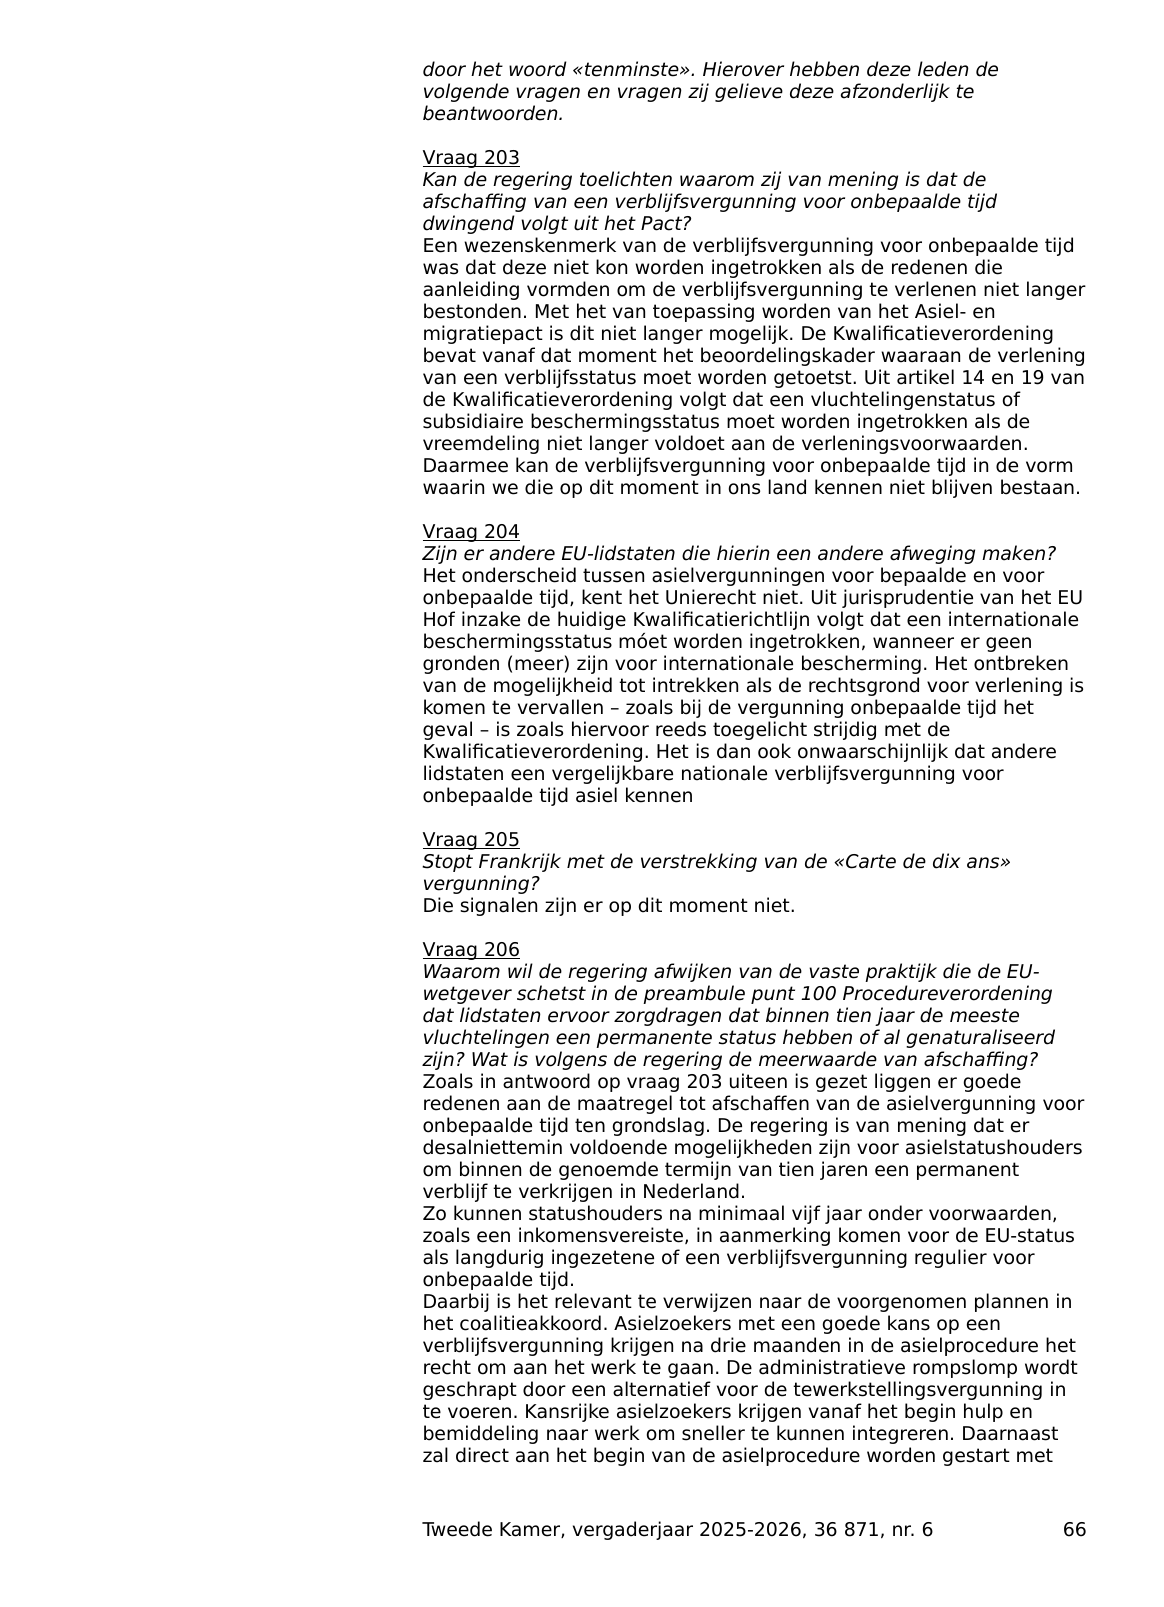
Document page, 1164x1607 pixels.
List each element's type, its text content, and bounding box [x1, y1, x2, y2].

text Vraag 204 [422, 521, 1087, 543]
text Daarbij is het relevant te verwijzen naar de voorgenomen plannen in het coalitieakkoord. Asielzoekers met een goede kans op een verblijfsvergunning krijgen na drie maanden in de asielprocedure het recht om aan het werk te gaan. De administratieve rompslomp wordt geschrapt door een alternatief voor de tewerkstellingsvergunning in te voeren. Kansrijke asielzoekers krijgen vanaf het begin hulp en bemiddeling naar werk om sneller te kunnen integreren. Daarnaast zal direct aan het begin van de asielprocedure worden gestart met [422, 1291, 1087, 1467]
text Vraag 206 [422, 939, 1087, 961]
text Zijn er andere EU-lidstaten die hierin een andere afweging maken? [422, 543, 1087, 565]
text Vraag 205 [422, 829, 1087, 851]
text Het onderscheid tussen asielvergunningen voor bepaalde en voor onbepaalde tijd, kent het Unierecht niet. Uit jurisprudentie van het EU Hof inzake de huidige Kwalificatierichtlijn volgt dat een internationale beschermingsstatus móet worden ingetrokken, wanneer er geen gronden (meer) zijn voor internationale bescherming. Het ontbreken van de mogelijkheid tot intrekken als de rechtsgrond voor verlening is komen te vervallen – zoals bij de vergunning onbepaalde tijd het geval – is zoals hiervoor reeds toegelicht strijdig met de Kwalificatieverordening. Het is dan ook onwaarschijnlijk dat andere lidstaten een vergelijkbare nationale verblijfsvergunning voor onbepaalde tijd asiel kennen [422, 565, 1087, 807]
text Waarom wil de regering afwijken van de vaste praktijk die de EU-wetgever schetst in de preambule punt 100 Procedureverordening dat lidstaten ervoor zorgdragen dat binnen tien jaar de meeste vluchtelingen een permanente status hebben of al genaturaliseerd zijn? Wat is volgens de regering de meerwaarde van afschaffing? [422, 961, 1087, 1071]
text Stopt Frankrijk met de verstrekking van de «Carte de dix ans» vergunning? [422, 851, 1087, 895]
text Een wezenskenmerk van de verblijfsvergunning voor onbepaalde tijd was dat deze niet kon worden ingetrokken als de redenen die aanleiding vormden om de verblijfsvergunning te verlenen niet langer bestonden. Met het van toepassing worden van het Asiel- en migratiepact is dit niet langer mogelijk. De Kwalificatieverordening bevat vanaf dat moment het beoordelingskader waaraan de verlening van een verblijfsstatus moet worden getoetst. Uit artikel 14 en 19 van de Kwalificatieverordening volgt dat een vluchtelingenstatus of subsidiaire beschermingsstatus moet worden ingetrokken als de vreemdeling niet langer voldoet aan de verleningsvoorwaarden. Daarmee kan de verblijfsvergunning voor onbepaalde tijd in de vorm waarin we die op dit moment in ons land kennen niet blijven bestaan. [422, 235, 1087, 499]
text Zo kunnen statushouders na minimaal vijf jaar onder voorwaarden, zoals een inkomensvereiste, in aanmerking komen voor de EU-status als langdurig ingezetene of een verblijfsvergunning regulier voor onbepaalde tijd. [422, 1203, 1087, 1291]
text Vraag 203 [422, 147, 1087, 169]
text Kan de regering toelichten waarom zij van mening is dat de afschaffing van een verblijfsvergunning voor onbepaalde tijd dwingend volgt uit het Pact? [422, 169, 1087, 235]
text Die signalen zijn er op dit moment niet. [422, 895, 1087, 917]
text Zoals in antwoord op vraag 203 uiteen is gezet liggen er goede redenen aan de maatregel tot afschaffen van de asielvergunning voor onbepaalde tijd ten grondslag. De regering is van mening dat er desalniettemin voldoende mogelijkheden zijn voor asielstatushouders om binnen de genoemde termijn van tien jaren een permanent verblijf te verkrijgen in Nederland. [422, 1071, 1087, 1203]
text door het woord «tenminste». Hierover hebben deze leden de volgende vragen en vragen zij gelieve deze afzonderlijk te beantwoorden. [422, 59, 1087, 125]
